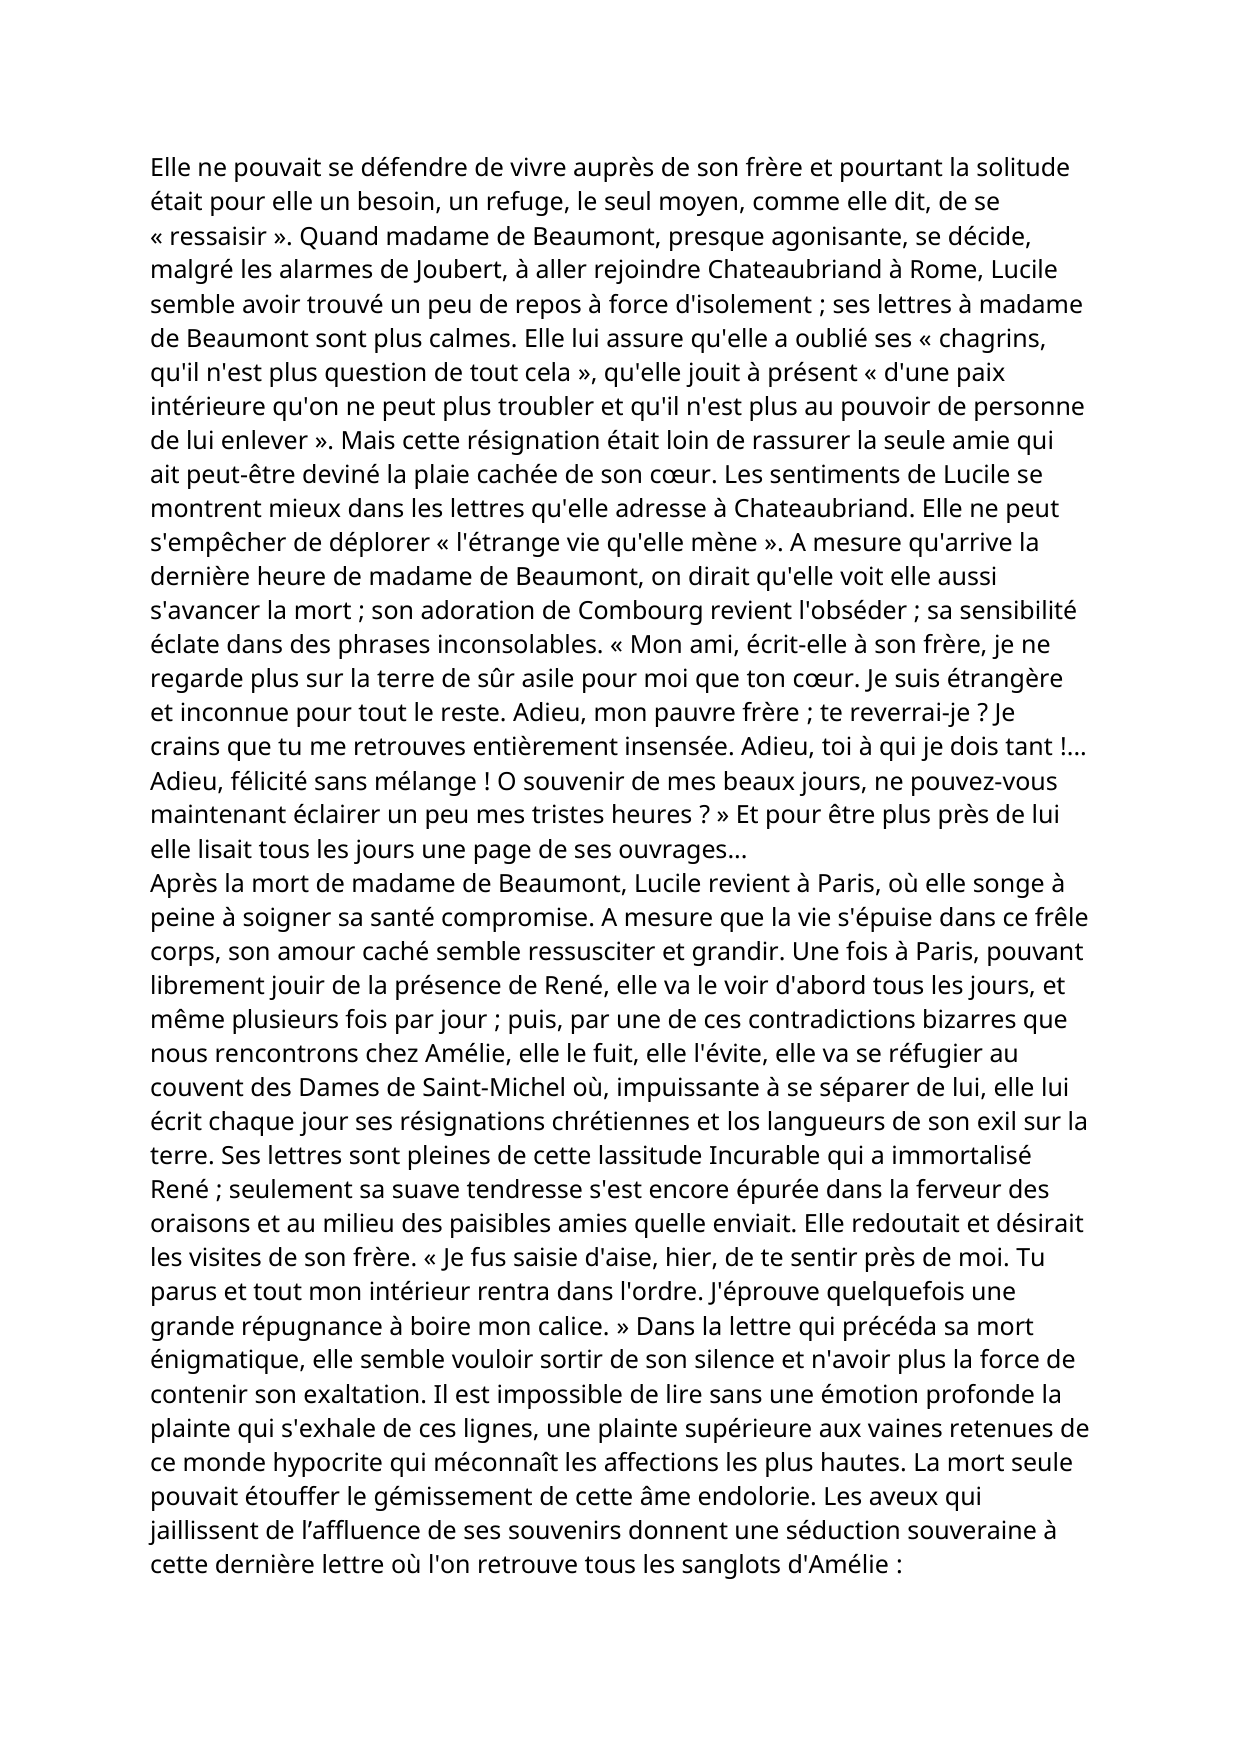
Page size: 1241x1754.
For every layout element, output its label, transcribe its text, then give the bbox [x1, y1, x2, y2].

text Elle ne pouvait se défendre de vivre auprès de son frère et pourtant la solitude était pour elle un besoin, un refuge, le seul moyen, comme elle dit, de se « ressaisir ». Quand madame de Beaumont, presque agonisante, se décide, malgré les alarmes de Joubert, à aller rejoindre Chateaubriand à Rome, Lucile semble avoir trouvé un peu de repos à force d'isolement ; ses lettres à madame de Beaumont sont plus calmes. Elle lui assure qu'elle a oublié ses « chagrins, qu'il n'est plus question de tout cela », qu'elle jouit à présent « d'une paix intérieure qu'on ne peut plus troubler et qu'il n'est plus au pouvoir de personne de lui enlever ». Mais cette résignation était loin de rassurer la seule amie qui ait peut-être deviné la plaie cachée de son cœur. Les sentiments de Lucile se montrent mieux dans les lettres qu'elle adresse à Chateaubriand. Elle ne peut s'empêcher de déplorer « l'étrange vie qu'elle mène ». A mesure qu'arrive la dernière heure de madame de Beaumont, on dirait qu'elle voit elle aussi s'avancer la mort ; son adoration de Combourg revient l'obséder ; sa sensibilité éclate dans des phrases inconsolables. « Mon ami, écrit-elle à son frère, je ne regarde plus sur la terre de sûr asile pour moi que ton cœur. Je suis étrangère et inconnue pour tout le reste. Adieu, mon pauvre frère ; te reverrai-je ? Je crains que tu me retrouves entièrement insensée. Adieu, toi à qui je dois tant !... Adieu, félicité sans mélange ! O souvenir de mes beaux jours, ne pouvez-vous maintenant éclairer un peu mes tristes heures ? » Et pour être plus près de lui elle lisait tous les jours une page de ses ouvrages... [150, 150, 1091, 865]
text Après la mort de madame de Beaumont, Lucile revient à Paris, où elle songe à peine à soigner sa santé compromise. A mesure que la vie s'épuise dans ce frêle corps, son amour caché semble ressusciter et grandir. Une fois à Paris, pouvant librement jouir de la présence de René, elle va le voir d'abord tous les jours, et même plusieurs fois par jour ; puis, par une de ces contradictions bizarres que nous rencontrons chez Amélie, elle le fuit, elle l'évite, elle va se réfugier au couvent des Dames de Saint-Michel où, impuissante à se séparer de lui, elle lui écrit chaque jour ses résignations chrétiennes et los langueurs de son exil sur la terre. Ses lettres sont pleines de cette lassitude Incurable qui a immortalisé René ; seulement sa suave tendresse s'est encore épurée dans la ferveur des oraisons et au milieu des paisibles amies quelle enviait. Elle redoutait et désirait les visites de son frère. « Je fus saisie d'aise, hier, de te sentir près de moi. Tu parus et tout mon intérieur rentra dans l'ordre. J'éprouve quelquefois une grande répugnance à boire mon calice. » Dans la lettre qui précéda sa mort énigmatique, elle semble vouloir sortir de son silence et n'avoir plus la force de contenir son exaltation. Il est impossible de lire sans une émotion profonde la plainte qui s'exhale de ces lignes, une plainte supérieure aux vaines retenues de ce monde hypocrite qui méconnaît les affections les plus hautes. La mort seule pouvait étouffer le gémissement de cette âme endolorie. Les aveux qui jaillissent de l’affluence de ses souvenirs donnent une séduction souveraine à cette dernière lettre où l'on retrouve tous les sanglots d'Amélie : [150, 865, 1091, 1581]
